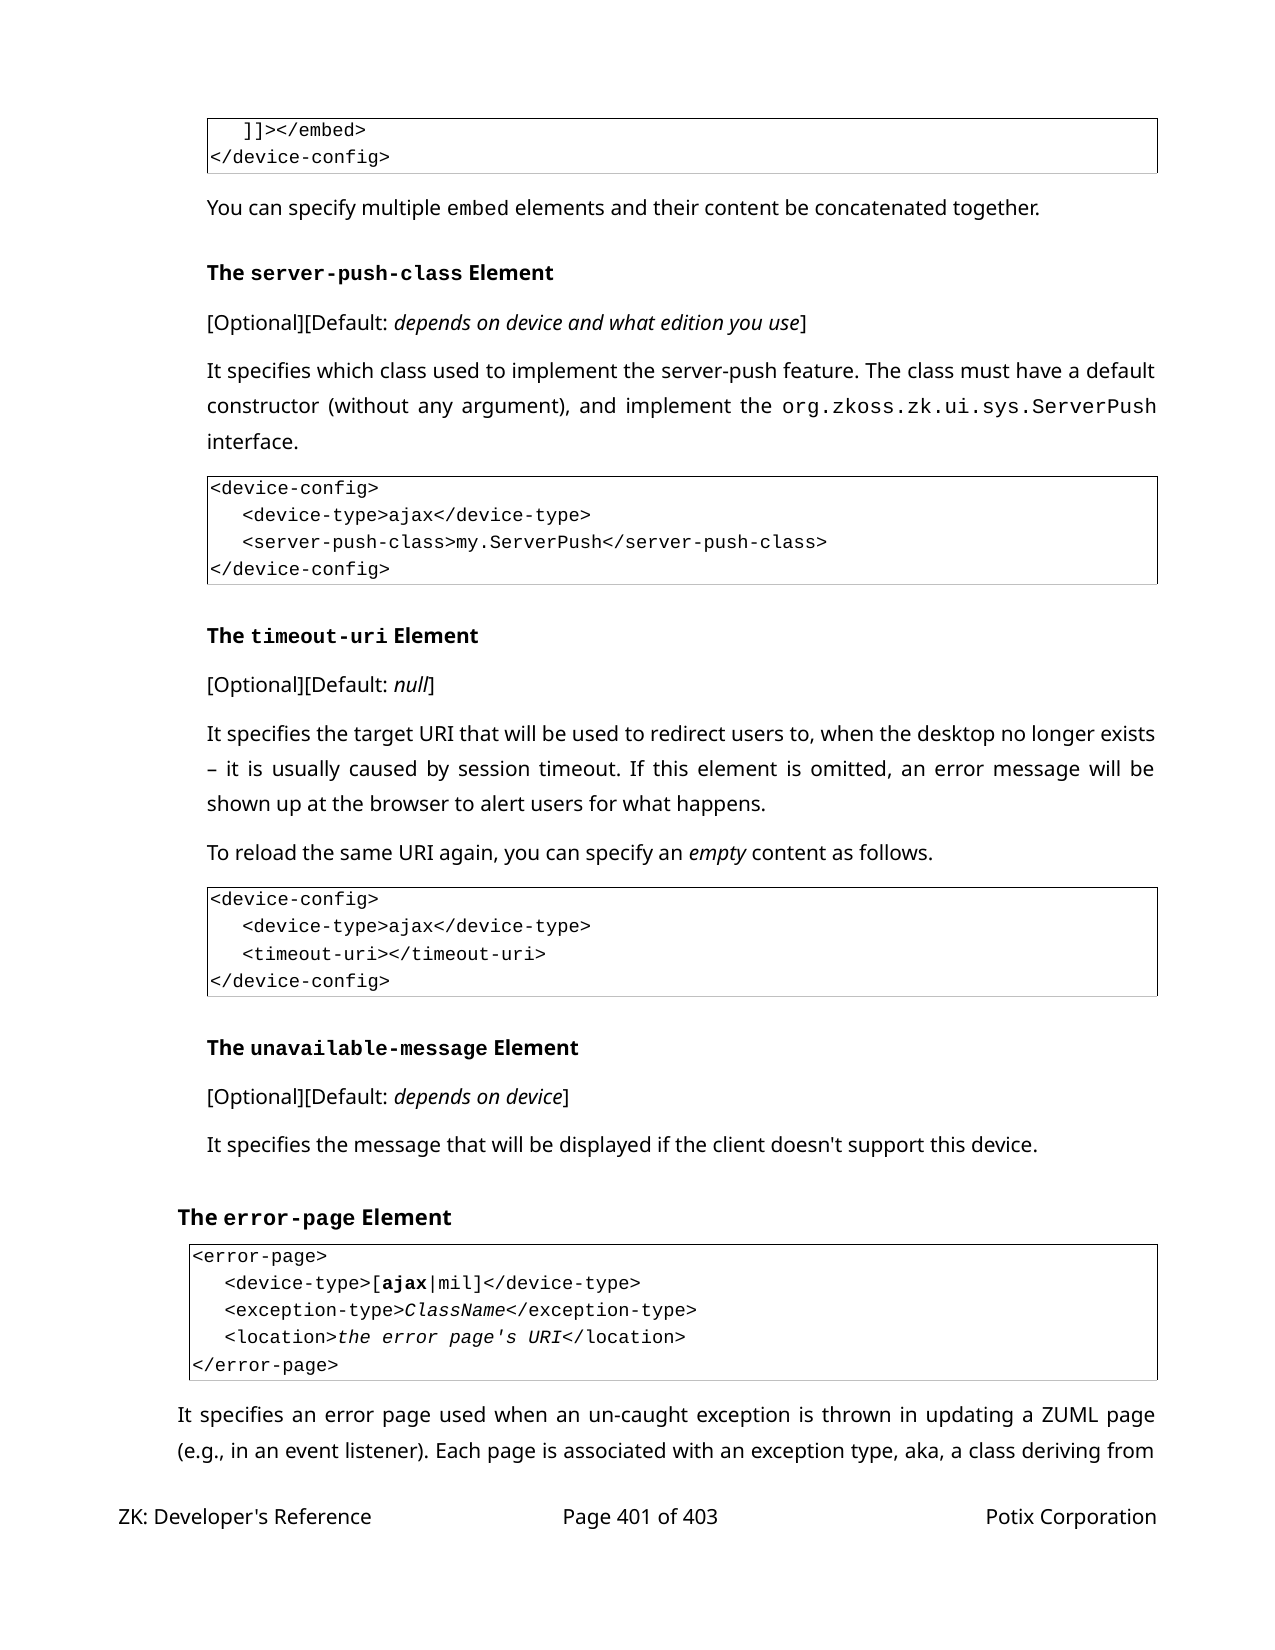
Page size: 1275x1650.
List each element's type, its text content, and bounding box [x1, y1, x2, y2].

text <timeout-uri></timeout-uri> [208, 941, 1157, 966]
text It specifies which class used to implement the server-push feature. The class must have a default constructor (without any argument), and implement the org.zkoss.zk.ui.sys.ServerPush interface. [207, 356, 1157, 455]
text <device-type>[ajax|mil]</device-type> [190, 1271, 1157, 1295]
text </device-config> [208, 969, 1157, 996]
text <device-type>ajax</device-type> [208, 914, 1157, 938]
text It specifies an error page used when an un-caught exception is thrown in updating a ZUML page (e.g., in an event listener). Each page is associated with an exception type, aka, a class deriving from [177, 1401, 1157, 1464]
text To reload the same URI again, you can specify an empty content as follows. [207, 838, 1157, 866]
text [Optional][Default: depends on device] [207, 1082, 1157, 1110]
subtitle The error-page Element [177, 1201, 1157, 1231]
subtitle The timeout-uri Element [207, 621, 1157, 649]
text You can specify multiple embed elements and their content be concatenated together. [207, 193, 1157, 222]
subtitle The server-push-class Element [207, 258, 1157, 287]
text [Optional][Default: null] [207, 670, 1157, 698]
text <location>the error page's URI</location> [190, 1325, 1157, 1350]
text ]]></embed> [208, 119, 1157, 142]
text <error-page> [190, 1245, 1157, 1268]
text <exception-type>ClassName</exception-type> [190, 1298, 1157, 1322]
text </device-config> [208, 557, 1157, 584]
text </device-config> [208, 145, 1157, 173]
subtitle The unavailable-message Element [207, 1033, 1157, 1061]
text [Optional][Default: depends on device and what edition you use] [207, 308, 1157, 336]
text It specifies the message that will be displayed if the client doesn't support this device. [207, 1131, 1157, 1159]
text <device-config> [208, 888, 1157, 911]
text It specifies the target URI that will be used to redirect users to, when the desktop no longer exists – it is usually caused by session timeout. If this element is omitted, an error message will be shown up at the browser to alert users for what happens. [207, 719, 1157, 818]
text <device-type>ajax</device-type> <server-push-class>my.ServerPush</server-push-class> [208, 503, 1157, 554]
text </error-page> [190, 1353, 1157, 1380]
text <device-config> [208, 477, 1157, 500]
